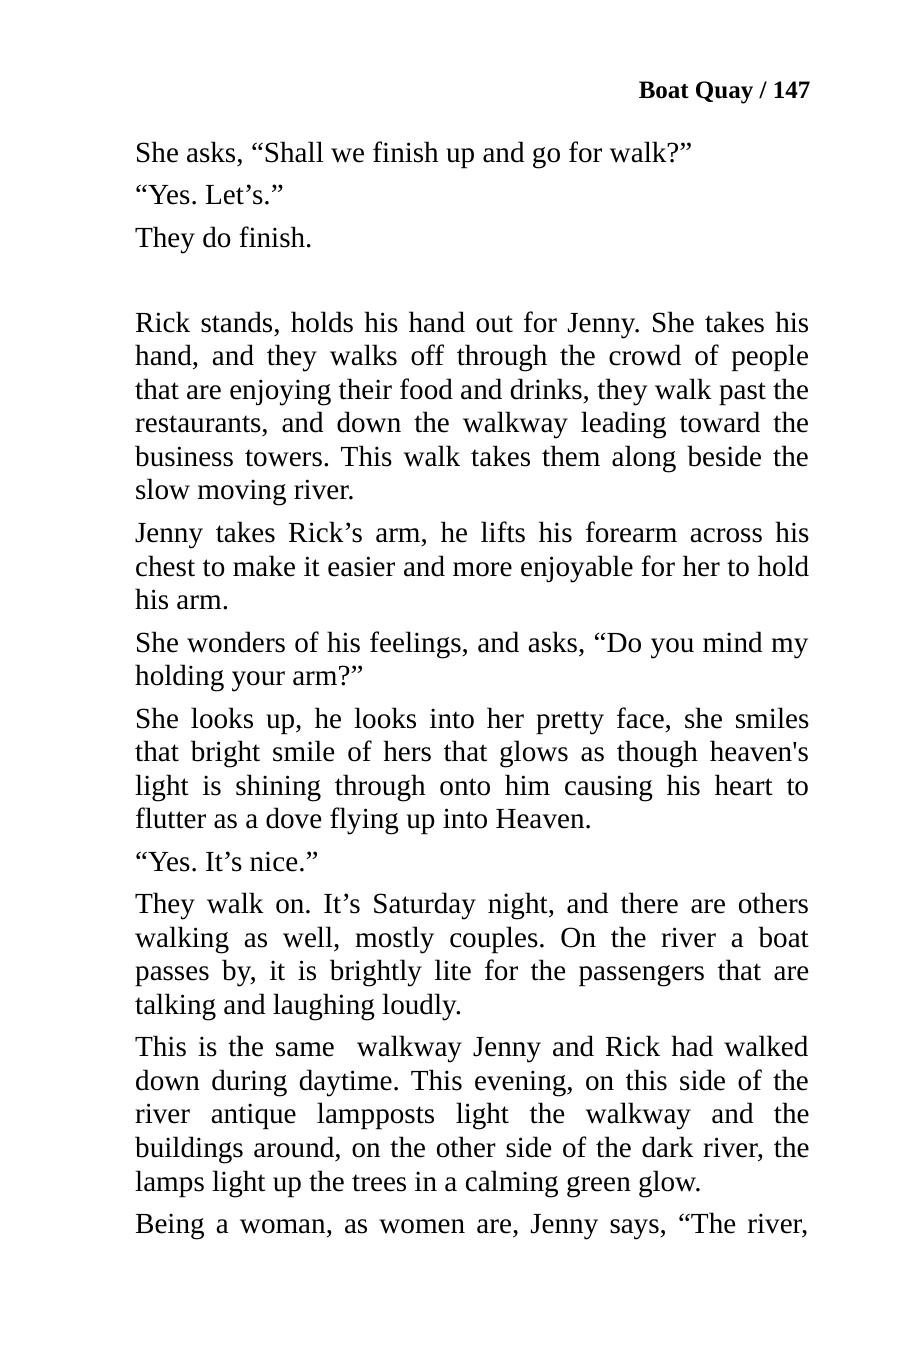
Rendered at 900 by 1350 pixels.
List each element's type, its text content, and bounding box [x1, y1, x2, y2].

text They walk on. It’s Saturday night, and there are others walking as well, mostly couples. On the river a boat passes by, it is brightly lite for the passengers that are talking and laughing loudly. [135, 886, 810, 1021]
text “Yes. Let’s.” [135, 177, 810, 211]
text Rick stands, holds his hand out for Jenny. She takes his hand, and they walks off through the crowd of people that are enjoying their food and drinks, they walk past the restaurants, and down the walkway leading toward the business towers. This walk takes them along beside the slow moving river. [135, 305, 810, 506]
text She wonders of his feelings, and asks, “Do you mind my holding your arm?” [135, 625, 810, 692]
text “Yes. It’s nice.” [135, 844, 810, 877]
text This is the same walkway Jenny and Rick had walked down during daytime. This evening, on this side of the river antique lampposts light the walkway and the buildings around, on the other side of the dark river, the lamps light up the trees in a calming green glow. [135, 1029, 810, 1197]
text She asks, “Shall we finish up and go for walk?” [135, 135, 810, 168]
text She looks up, he looks into her pretty face, she smiles that bright smile of hers that glows as though heaven's light is shining through onto him causing his heart to flutter as a dove flying up into Heaven. [135, 701, 810, 835]
text Being a woman, as women are, Jenny says, “The river, [135, 1206, 810, 1240]
text They do finish. [135, 220, 810, 253]
text Jenny takes Rick’s arm, he lifts his forearm across his chest to make it easier and more enjoyable for her to hold his arm. [135, 515, 810, 616]
